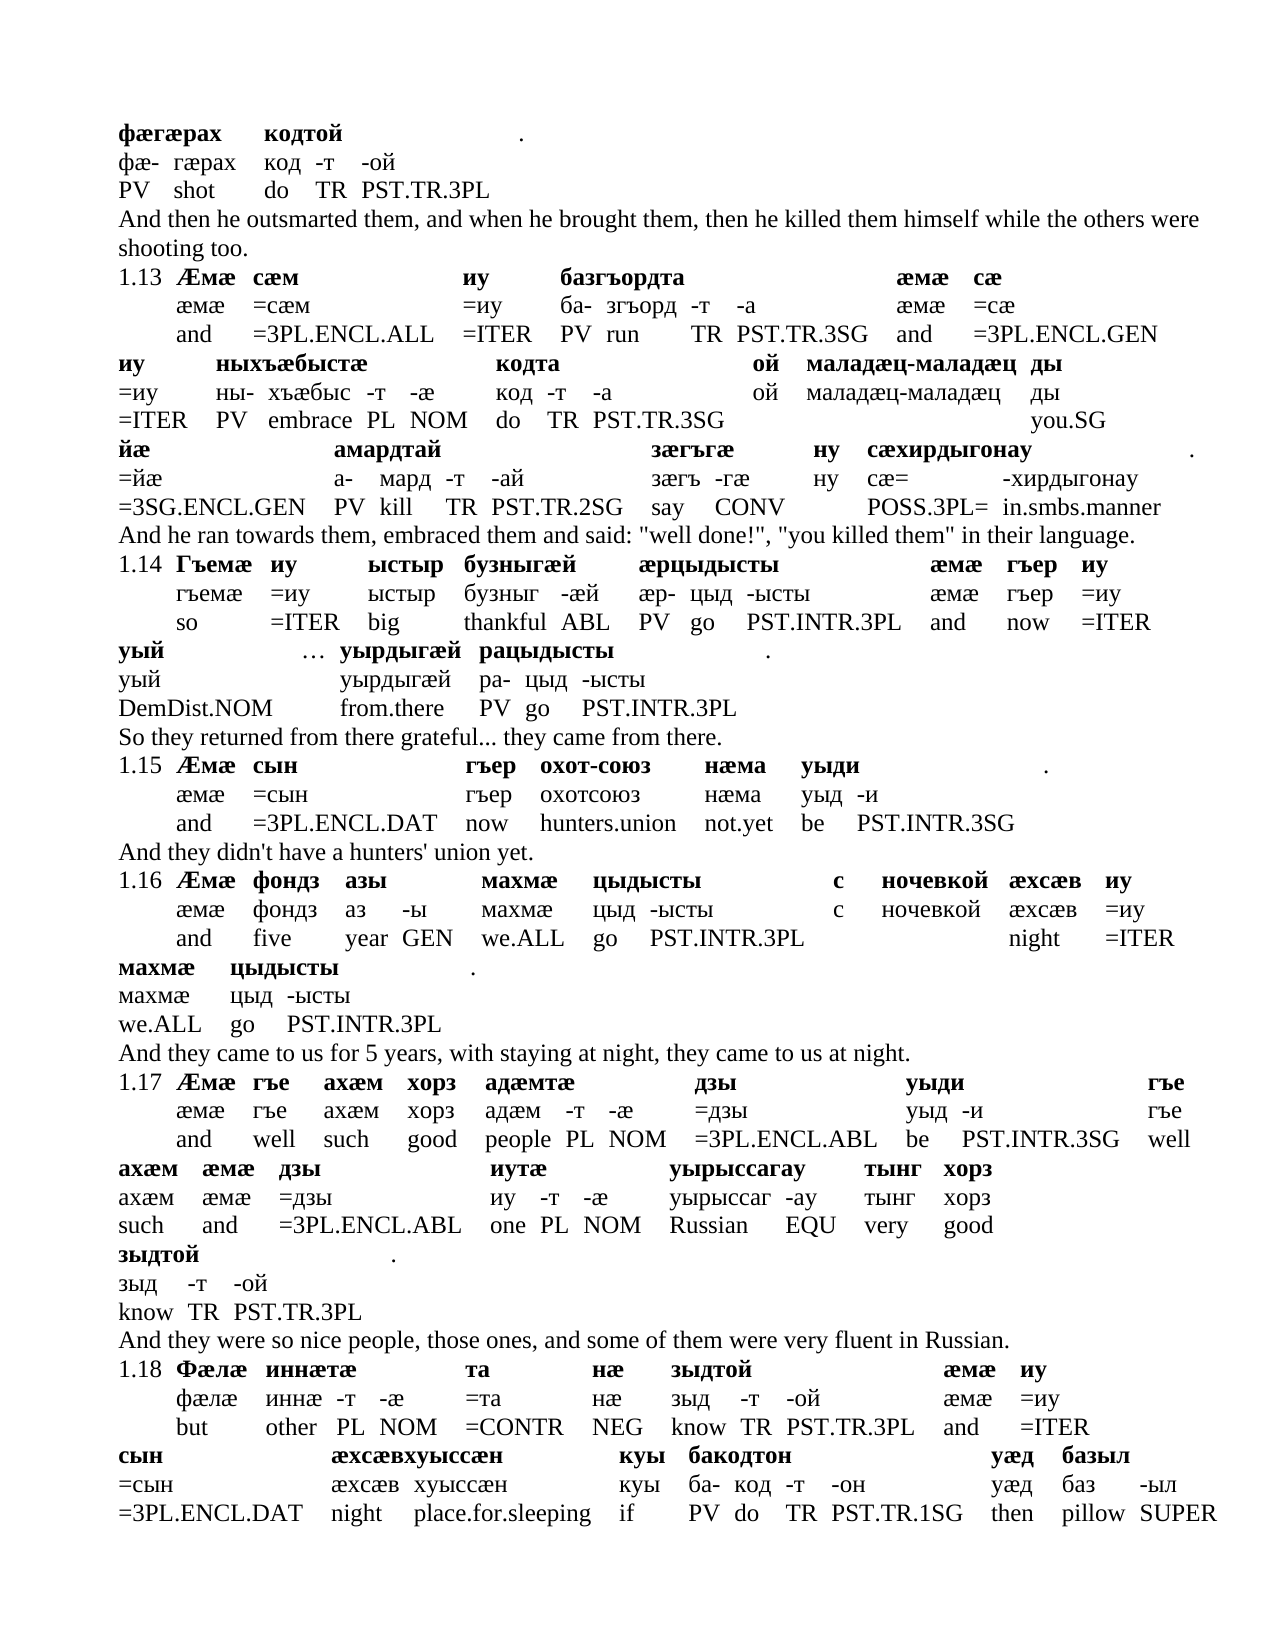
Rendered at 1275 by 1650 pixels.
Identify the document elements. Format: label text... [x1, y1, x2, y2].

text æхсæвхуыссæн [331, 1441, 605, 1469]
text And then he outsmarted them, and when he brought them, then he killed them himself while the others were shooting too. [118, 204, 1249, 262]
text embrace [268, 406, 353, 434]
text place.for.sleeping [413, 1498, 591, 1527]
text аз [345, 894, 388, 923]
text EQU [785, 1211, 837, 1239]
text сæ [973, 262, 1172, 291]
text =ITER [1081, 607, 1151, 636]
text -т [445, 463, 477, 492]
text 1.17 [118, 1067, 162, 1096]
text та [465, 1354, 578, 1383]
text such [323, 1124, 379, 1153]
text PST.TR.3PL [233, 1297, 363, 1326]
text PST.INTR.3PL [287, 1009, 442, 1038]
text and [176, 923, 225, 952]
text -æ [583, 1182, 641, 1211]
text =3PL.ENCL.ABL [279, 1211, 462, 1239]
text ыстыр [368, 578, 436, 607]
text go [690, 607, 733, 636]
text -т [187, 1268, 219, 1297]
text -ой [786, 1383, 915, 1412]
text 1.14 [118, 549, 162, 578]
text уыд [906, 1096, 948, 1124]
text гъер [1007, 549, 1067, 578]
text we.ALL [118, 1009, 202, 1038]
text now [1007, 607, 1053, 636]
text цыд [593, 894, 636, 923]
text гæрах [173, 147, 236, 176]
text сæхирдыгонау [867, 434, 1175, 463]
text =дзы [694, 1096, 878, 1124]
text иу [1020, 1354, 1103, 1383]
text PV [688, 1498, 720, 1527]
text æр- [638, 578, 676, 607]
text PL [540, 1211, 569, 1239]
text then [991, 1498, 1034, 1527]
text =3PL.ENCL.ABL [694, 1124, 878, 1153]
text -æ [608, 1096, 667, 1124]
text PST.TR.3PL [361, 176, 490, 204]
text -и [962, 1096, 1120, 1124]
text … [301, 636, 326, 664]
text ба- [688, 1469, 720, 1498]
text ахæм [323, 1096, 379, 1124]
text kill [379, 492, 432, 521]
text маладæц-маладæц [806, 348, 1017, 377]
text кодтой [264, 118, 504, 147]
text иннæтæ [265, 1354, 451, 1383]
text five [253, 923, 317, 952]
text -т [547, 377, 579, 406]
text уыди [801, 751, 1029, 779]
text in.smbs.manner [1002, 492, 1161, 521]
text охотсоюз [540, 779, 677, 808]
text гъе [253, 1067, 309, 1096]
text PST.INTR.3SG [857, 808, 1015, 837]
text =иу [462, 291, 532, 319]
text бузныгæй [463, 549, 624, 578]
text . [1043, 751, 1064, 779]
text we.ALL [481, 923, 565, 952]
text -и [857, 779, 1015, 808]
text -ау [785, 1182, 837, 1211]
text уырдыгæй [339, 636, 465, 664]
text go [230, 1009, 273, 1038]
text с [833, 866, 868, 894]
text TR [187, 1297, 219, 1326]
text NOM [379, 1412, 438, 1441]
text and [943, 1412, 992, 1441]
text =иу [118, 377, 188, 406]
text PV [638, 607, 676, 636]
text know [118, 1297, 174, 1326]
text 1.16 [118, 866, 162, 894]
text фæлæ [176, 1383, 238, 1412]
text хорз [407, 1096, 457, 1124]
text =CONTR [465, 1412, 564, 1441]
text ны- [216, 377, 254, 406]
text гъер [1007, 578, 1053, 607]
text махмæ [118, 952, 216, 981]
text =иу [1020, 1383, 1090, 1412]
text NOM [583, 1211, 641, 1239]
text run [606, 319, 677, 348]
text =ITER [270, 607, 340, 636]
text good [943, 1211, 993, 1239]
text сын [118, 1441, 317, 1469]
text PST.INTR.3PL [649, 923, 805, 952]
text махмæ [118, 981, 202, 1009]
text =иу [1081, 578, 1151, 607]
text с [833, 894, 854, 923]
text хъæбыс [268, 377, 353, 406]
text Фæлæ [176, 1354, 252, 1383]
text уæд [991, 1469, 1034, 1498]
text people [485, 1124, 552, 1153]
text ой [752, 348, 792, 377]
text -ой [361, 147, 490, 176]
text if [619, 1498, 660, 1527]
text TR [445, 492, 477, 521]
text be [801, 808, 843, 837]
text æмæ [943, 1354, 1006, 1383]
text уыди [906, 1067, 1134, 1096]
text -ай [491, 463, 623, 492]
text æмæ [930, 549, 993, 578]
text hunters.union [540, 808, 677, 837]
text other [265, 1412, 322, 1441]
text =иу [1105, 894, 1175, 923]
text =иу [270, 578, 340, 607]
text код [264, 147, 301, 176]
text -т [336, 1383, 365, 1412]
text =ITER [462, 319, 532, 348]
text =3SG.ENCL.GEN [118, 492, 306, 521]
text мард [379, 463, 432, 492]
text And they were so nice people, those ones, and some of them were very fluent in Russian. [118, 1326, 1249, 1354]
text кодта [496, 348, 738, 377]
text гъе [253, 1096, 296, 1124]
text иу [118, 348, 202, 377]
text =сæ [973, 291, 1158, 319]
text зæгъгæ [651, 434, 799, 463]
text иу [1081, 549, 1165, 578]
text PST.TR.3PL [786, 1412, 915, 1441]
text цыдысты [230, 952, 456, 981]
text æмæ [930, 578, 979, 607]
text now [465, 808, 512, 837]
text базгъордта [560, 262, 882, 291]
text And he ran towards them, embraced them and said: "well done!", "you killed them" in their language. [118, 521, 1249, 549]
text ыстыр [368, 549, 450, 578]
text -ыл [1139, 1469, 1217, 1498]
text куы [619, 1469, 660, 1498]
text хорз [943, 1182, 993, 1211]
text адæмтæ [485, 1067, 681, 1096]
text year [345, 923, 388, 952]
text know [671, 1412, 726, 1441]
text дзы [279, 1153, 476, 1182]
text цыд [230, 981, 273, 1009]
text бакодтон [688, 1441, 977, 1469]
text but [176, 1412, 238, 1441]
text -т [565, 1096, 594, 1124]
text DemDist.NOM [118, 693, 273, 722]
text one [490, 1211, 526, 1239]
text PV [118, 176, 159, 204]
text =ITER [1105, 923, 1175, 952]
text Æмæ [176, 866, 239, 894]
text фæгæрах [118, 118, 250, 147]
text нæ [592, 1383, 643, 1412]
text æмæ [202, 1153, 265, 1182]
text ой [752, 377, 778, 406]
text -а [736, 291, 868, 319]
text and [176, 808, 225, 837]
text say [651, 492, 701, 521]
text . [765, 636, 786, 664]
text 1.15 [118, 751, 162, 779]
text нæ [592, 1354, 657, 1383]
text Æмæ [176, 751, 239, 779]
text ночевкой [881, 866, 995, 894]
text æмæ [176, 1096, 225, 1124]
text æмæ [176, 291, 225, 319]
text good [407, 1124, 457, 1153]
text цыд [690, 578, 733, 607]
text -ысты [649, 894, 805, 923]
text So they returned from there grateful... they came from there. [118, 722, 1249, 751]
text not.yet [704, 808, 773, 837]
text ну [813, 463, 839, 492]
text -æ [379, 1383, 438, 1412]
text PV [216, 406, 254, 434]
text зæгъ [651, 463, 701, 492]
text маладæц-маладæц [806, 377, 1001, 406]
text ABL [561, 607, 611, 636]
text TR [691, 319, 723, 348]
text from.there [339, 693, 451, 722]
text махмæ [481, 894, 565, 923]
text night [331, 1498, 400, 1527]
text -а [593, 377, 725, 406]
text GEN [402, 923, 453, 952]
text иу [490, 1182, 526, 1211]
text =ITER [118, 406, 188, 434]
text уæд [991, 1441, 1048, 1469]
text дзы [694, 1067, 892, 1096]
text ды [1030, 377, 1106, 406]
text иннæ [265, 1383, 322, 1412]
text . [518, 118, 539, 147]
text зыд [118, 1268, 174, 1297]
text -гæ [714, 463, 786, 492]
text PL [366, 406, 396, 434]
text -ысты [746, 578, 902, 607]
text and [202, 1211, 251, 1239]
text базыл [1062, 1441, 1231, 1469]
text цыдысты [593, 866, 819, 894]
text ра- [479, 664, 511, 693]
text and [930, 607, 979, 636]
text go [525, 693, 568, 722]
text цыд [525, 664, 568, 693]
text махмæ [481, 866, 579, 894]
text уыд [801, 779, 843, 808]
text . [390, 1239, 411, 1268]
text иу [1105, 866, 1189, 894]
text -т [785, 1469, 817, 1498]
text хорз [407, 1067, 471, 1096]
text 1.18 [118, 1354, 162, 1383]
text æхсæв [1008, 894, 1077, 923]
text нæма [704, 779, 773, 808]
text æхсæв [331, 1469, 400, 1498]
text -ой [233, 1268, 363, 1297]
text -т [366, 377, 396, 406]
text ахæм [323, 1067, 393, 1096]
text be [906, 1124, 948, 1153]
text =сын [253, 779, 438, 808]
text ночевкой [881, 894, 981, 923]
text and [896, 319, 945, 348]
text well [253, 1124, 296, 1153]
text CONV [714, 492, 786, 521]
text сын [253, 751, 452, 779]
text баз [1062, 1469, 1126, 1498]
text 1.13 [118, 262, 162, 291]
text -æй [561, 578, 611, 607]
text ну [813, 434, 853, 463]
text -хирдыгонау [1002, 463, 1161, 492]
text -т [315, 147, 347, 176]
text куы [619, 1441, 674, 1469]
text you.SG [1030, 406, 1106, 434]
text NOM [409, 406, 468, 434]
text æмæ [896, 262, 959, 291]
text TR [740, 1412, 772, 1441]
text PV [333, 492, 366, 521]
text And they didn't have a hunters' union yet. [118, 837, 1249, 866]
text PST.TR.3SG [736, 319, 868, 348]
text уый [118, 636, 287, 664]
text such [118, 1211, 174, 1239]
text =3PL.ENCL.DAT [118, 1498, 303, 1527]
text зыд [671, 1383, 726, 1412]
text ахæм [118, 1182, 174, 1211]
text зыдтой [671, 1354, 929, 1383]
text thankful [463, 607, 547, 636]
text ды [1030, 348, 1120, 377]
text PL [336, 1412, 365, 1441]
text йæ [118, 434, 320, 463]
text æрцыдысты [638, 549, 916, 578]
text and [176, 319, 225, 348]
text фæ- [118, 147, 159, 176]
text код [496, 377, 533, 406]
text уый [118, 664, 273, 693]
text Æмæ [176, 262, 239, 291]
text охот-союз [540, 751, 691, 779]
text æмæ [943, 1383, 992, 1412]
text гъемæ [176, 578, 243, 607]
text =3PL.ENCL.ALL [253, 319, 435, 348]
text . [470, 952, 491, 981]
text ныхъæбыстæ [216, 348, 482, 377]
text =та [465, 1383, 564, 1412]
text æхсæв [1008, 866, 1091, 894]
text сæ= [867, 463, 989, 492]
text SUPER [1139, 1498, 1217, 1527]
text pillow [1062, 1498, 1126, 1527]
text PV [479, 693, 511, 722]
text иу [462, 262, 546, 291]
text -т [691, 291, 723, 319]
text well [1148, 1124, 1191, 1153]
text бузныг [463, 578, 547, 607]
text do [496, 406, 533, 434]
text зыдтой [118, 1239, 377, 1268]
text адæм [485, 1096, 552, 1124]
text PL [565, 1124, 594, 1153]
text -т [740, 1383, 772, 1412]
text TR [315, 176, 347, 204]
text тынг [864, 1153, 929, 1182]
text PV [560, 319, 592, 348]
text NOM [608, 1124, 667, 1153]
text do [734, 1498, 772, 1527]
text уырыссагау [669, 1153, 850, 1182]
text -ысты [582, 664, 737, 693]
text =сын [118, 1469, 303, 1498]
text гъе [1148, 1067, 1205, 1096]
text Гъемæ [176, 549, 256, 578]
text And they came to us for 5 years, with staying at night, they came to us at night. [118, 1038, 1249, 1067]
text =3PL.ENCL.GEN [973, 319, 1158, 348]
text æмæ [202, 1182, 251, 1211]
text =йæ [118, 463, 306, 492]
text night [1008, 923, 1077, 952]
text тынг [864, 1182, 916, 1211]
text уырыссаг [669, 1182, 771, 1211]
text big [368, 607, 436, 636]
text -ысты [287, 981, 442, 1009]
text shot [173, 176, 236, 204]
text so [176, 607, 243, 636]
text æмæ [176, 779, 225, 808]
text фондз [253, 866, 331, 894]
text код [734, 1469, 772, 1498]
text уырдыгæй [339, 664, 451, 693]
text -он [831, 1469, 963, 1498]
text . [1188, 434, 1209, 463]
text æмæ [896, 291, 945, 319]
text гъер [465, 751, 526, 779]
text а- [333, 463, 366, 492]
text фондз [253, 894, 317, 923]
text сæм [253, 262, 449, 291]
text ба- [560, 291, 592, 319]
text Æмæ [176, 1067, 239, 1096]
text very [864, 1211, 916, 1239]
text =дзы [279, 1182, 462, 1211]
text TR [547, 406, 579, 434]
text and [176, 1124, 225, 1153]
text амардтай [333, 434, 637, 463]
text PST.TR.2SG [491, 492, 623, 521]
text POSS.3PL= [867, 492, 989, 521]
text PST.TR.3SG [593, 406, 725, 434]
text =3PL.ENCL.DAT [253, 808, 438, 837]
text go [593, 923, 636, 952]
text нæма [704, 751, 787, 779]
text гъер [465, 779, 512, 808]
text ахæм [118, 1153, 188, 1182]
text хуыссæн [413, 1469, 591, 1498]
text NEG [592, 1412, 643, 1441]
text рацыдысты [479, 636, 751, 664]
text иутæ [490, 1153, 655, 1182]
text гъе [1148, 1096, 1191, 1124]
text -ы [402, 894, 453, 923]
text =сæм [253, 291, 435, 319]
text do [264, 176, 301, 204]
text PST.TR.1SG [831, 1498, 963, 1527]
text PST.INTR.3SG [962, 1124, 1120, 1153]
text TR [785, 1498, 817, 1527]
text æмæ [176, 894, 225, 923]
text -т [540, 1182, 569, 1211]
text PST.INTR.3PL [582, 693, 737, 722]
text -æ [409, 377, 468, 406]
text =ITER [1020, 1412, 1090, 1441]
text PST.INTR.3PL [746, 607, 902, 636]
text иу [270, 549, 354, 578]
text хорз [943, 1153, 1007, 1182]
text азы [345, 866, 467, 894]
text згъорд [606, 291, 677, 319]
text Russian [669, 1211, 771, 1239]
